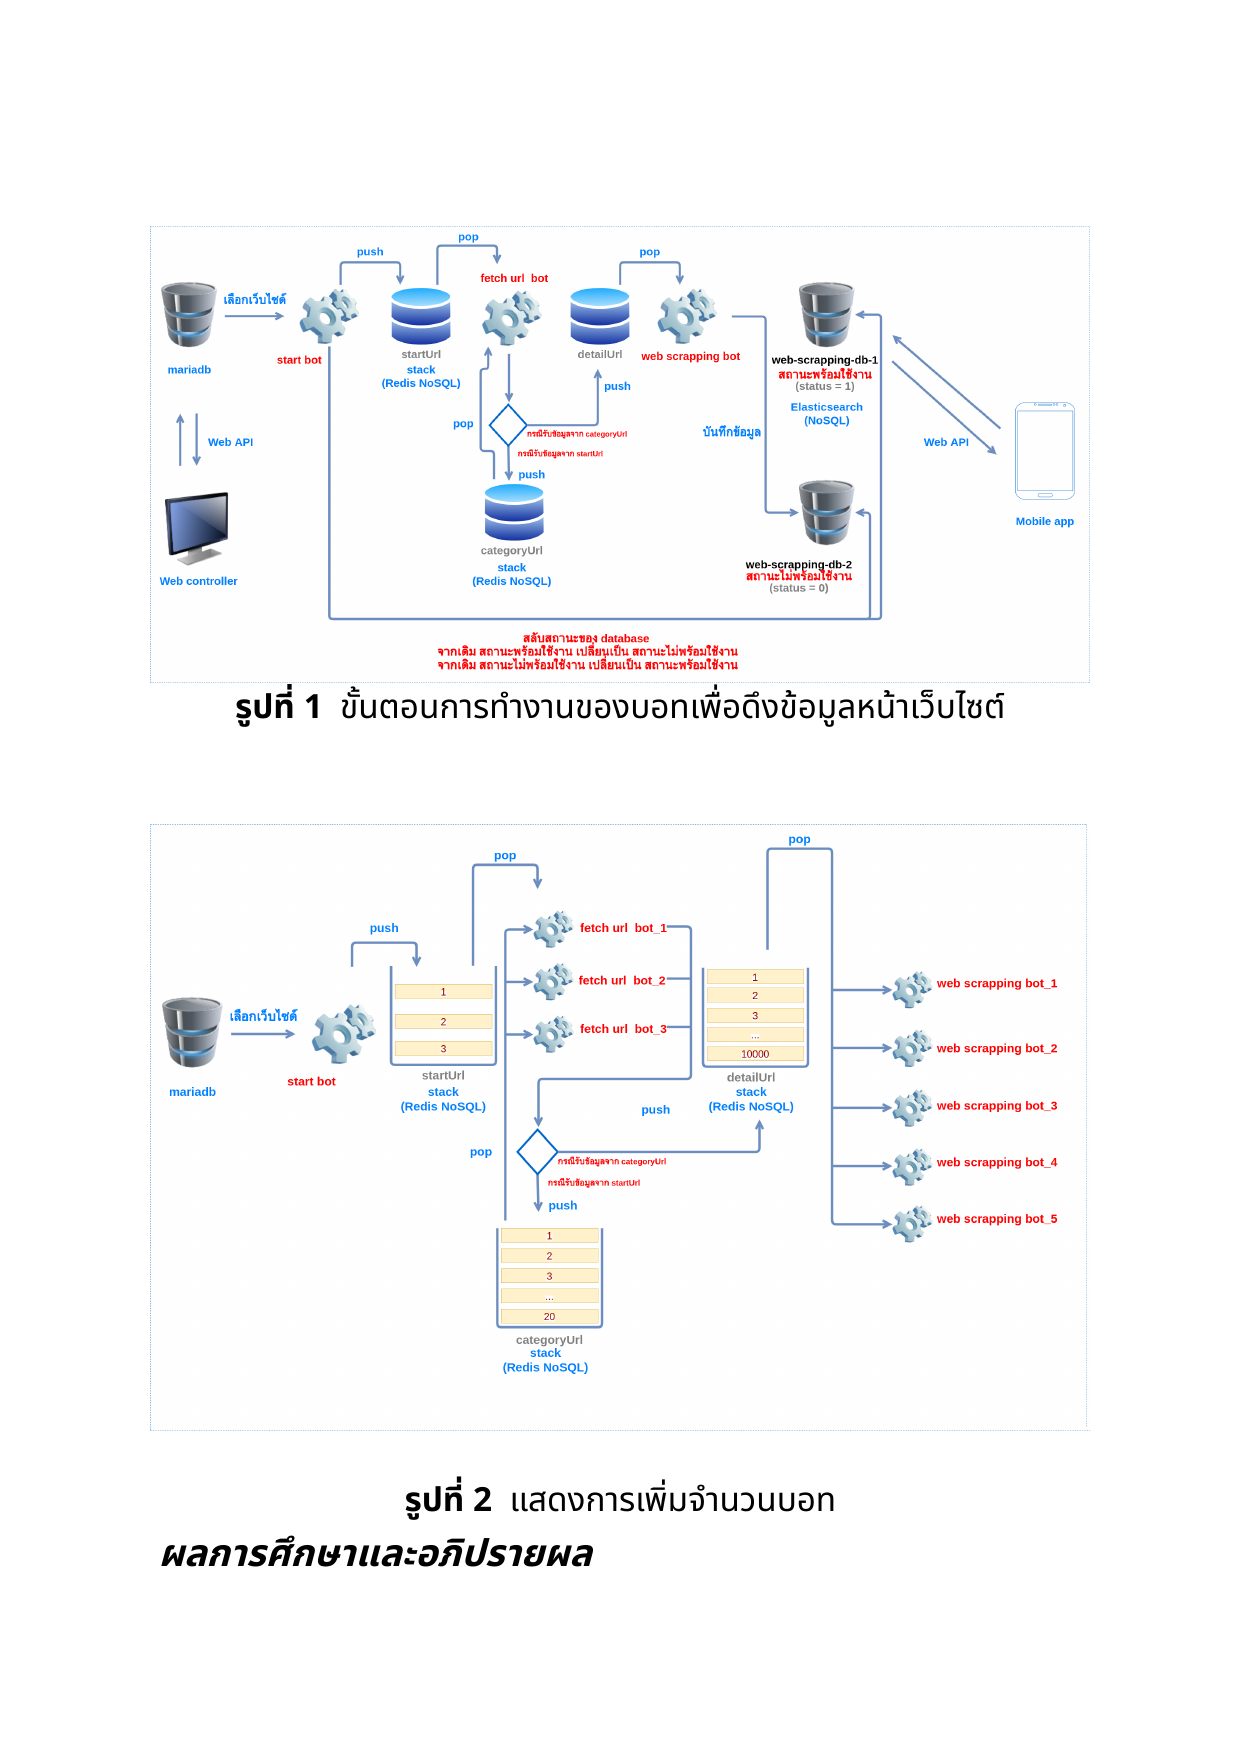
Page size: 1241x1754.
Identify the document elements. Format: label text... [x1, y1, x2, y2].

text รูปที่ 1 ขั้นตอนการทำงานของบอทเพื่อดึงข้อมูลหน้าเว็บไซต์ [150, 684, 1091, 734]
text ผลการศึกษาและอภิปรายผล [150, 1527, 605, 1583]
picture [150, 225, 1091, 684]
text รูปที่ 2 แสดงการเพิ่มจำนวนบอท [150, 1476, 1091, 1527]
picture [150, 824, 1091, 1431]
